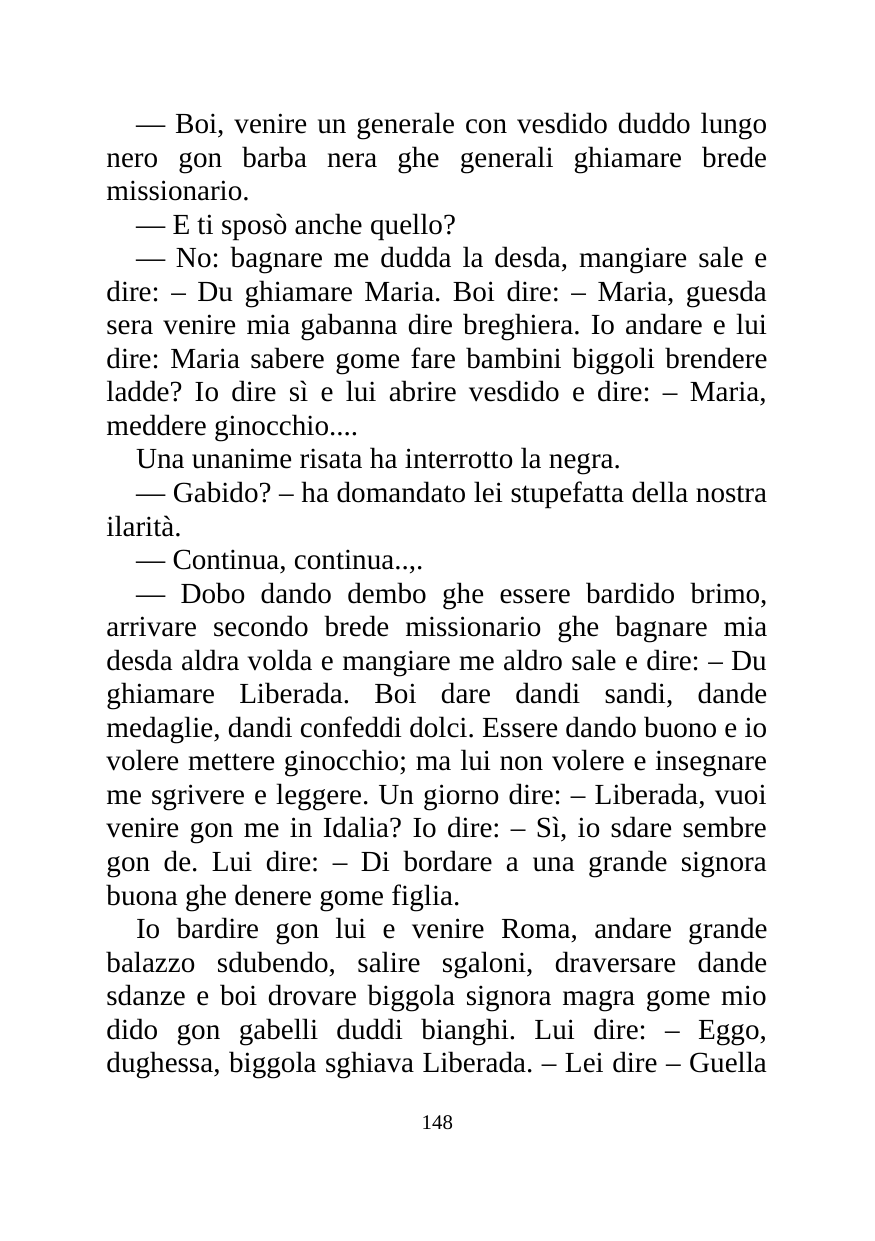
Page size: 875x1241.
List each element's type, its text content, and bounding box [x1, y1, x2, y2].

text Io bardire gon lui e venire Roma, andare grande balazzo sdubendo, salire sgaloni, draversare dande sdanze e boi drovare biggola signora magra gome mio dido gon gabelli duddi bianghi. Lui dire: – Eggo, dughessa, biggola sghiava Liberada. – Lei dire – Guella [106, 911, 768, 1079]
text — No: bagnare me dudda la desda, mangiare sale e dire: – Du ghiamare Maria. Boi dire: – Maria, guesda sera venire mia gabanna dire breghiera. Io andare e lui dire: Maria sabere gome fare bambini biggoli brendere ladde? Io dire sì e lui abrire vesdido e dire: – Maria, meddere ginocchio.... [106, 240, 768, 442]
text — E ti sposò anche quello? [106, 207, 768, 240]
text — Dobo dando dembo ghe essere bardido brimo, arrivare secondo brede missionario ghe bagnare mia desda aldra volda e mangiare me aldro sale e dire: – Du ghiamare Liberada. Boi dare dandi sandi, dande medaglie, dandi confeddi dolci. Essere dando buono e io volere mettere ginocchio; ma lui non volere e insegnare me sgrivere e leggere. Un giorno dire: – Liberada, vuoi venire gon me in Idalia? Io dire: – Sì, io sdare sembre gon de. Lui dire: – Di bordare a una grande signora buona ghe denere gome figlia. [106, 576, 768, 911]
text — Boi, venire un generale con vesdido duddo lungo nero gon barba nera ghe generali ghiamare brede missionario. [106, 106, 768, 207]
text — Continua, continua..,. [106, 542, 768, 576]
text Una unanime risata ha interrotto la negra. [106, 442, 768, 475]
text — Gabido? – ha domandato lei stupefatta della nostra ilarità. [106, 475, 768, 542]
